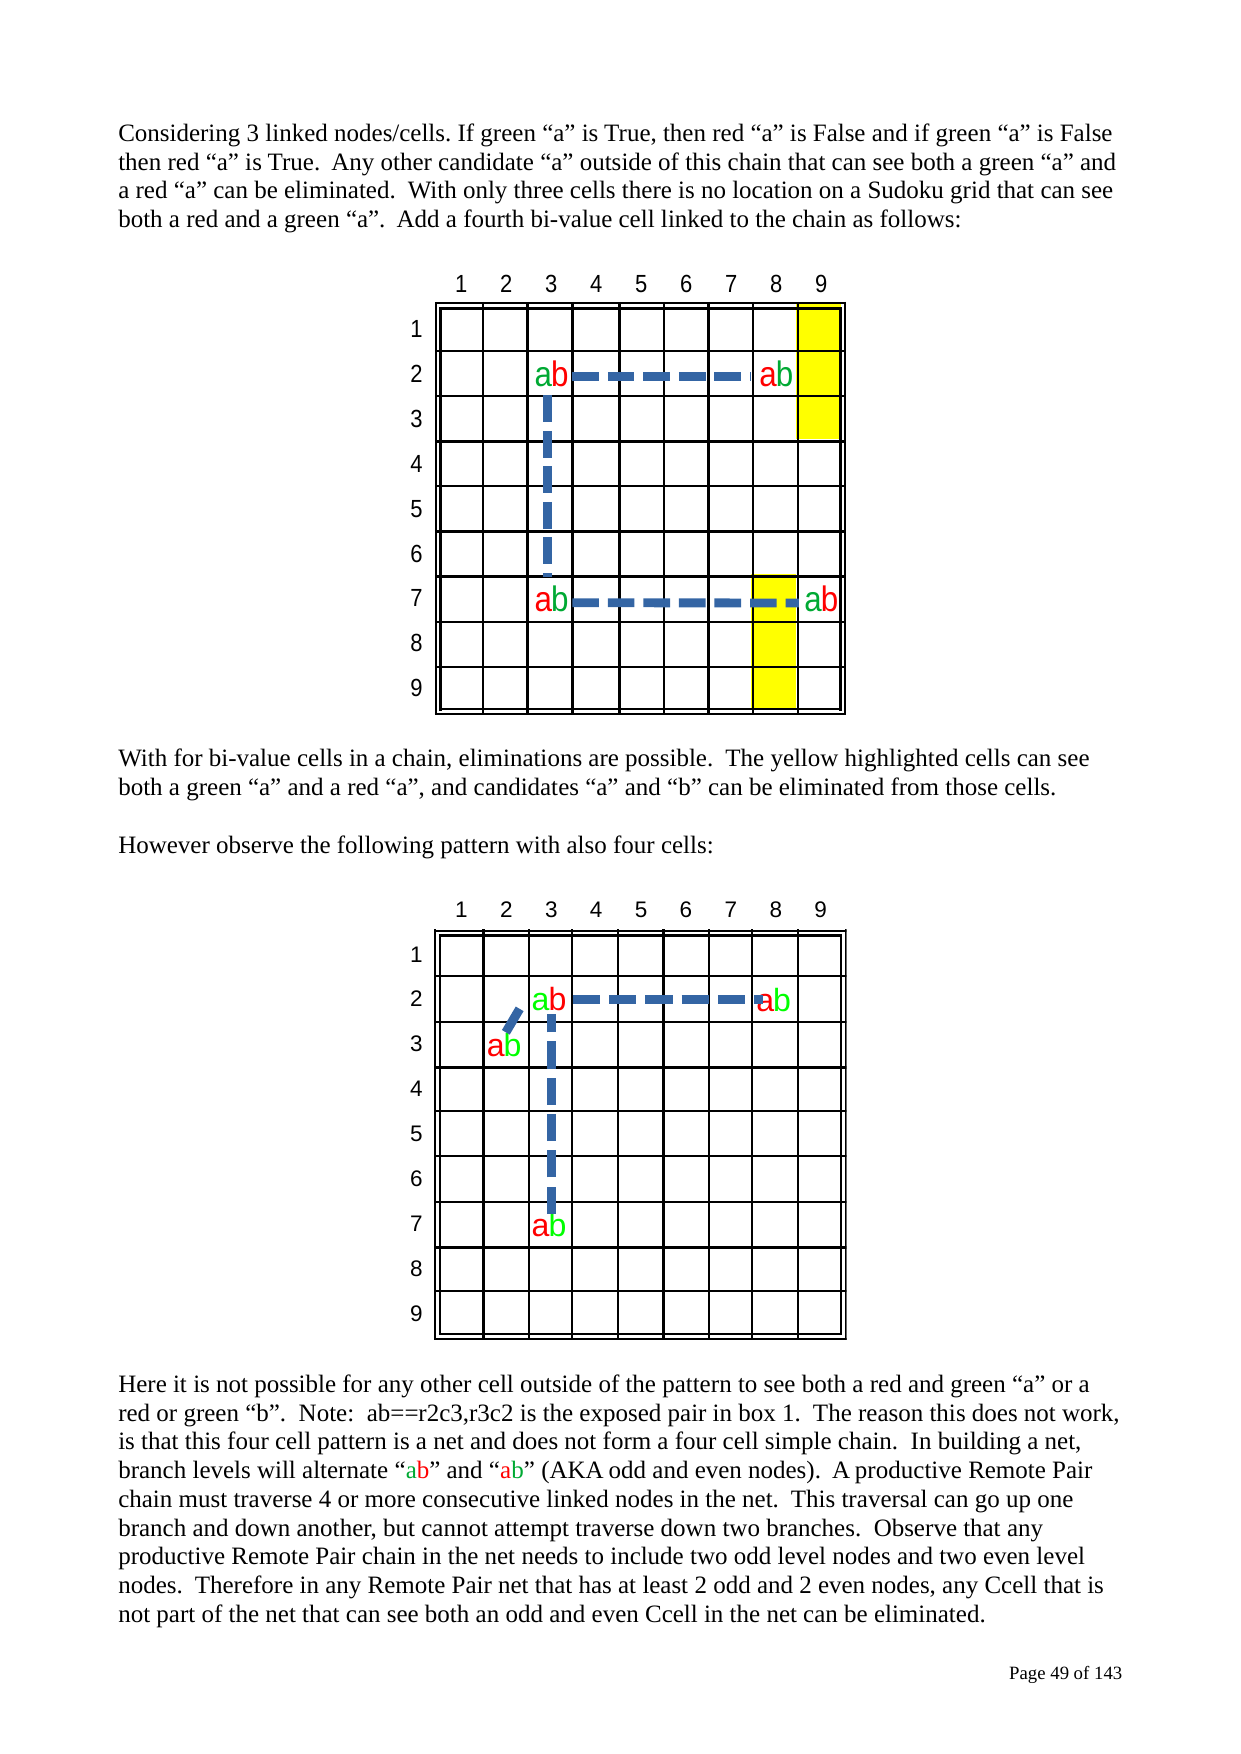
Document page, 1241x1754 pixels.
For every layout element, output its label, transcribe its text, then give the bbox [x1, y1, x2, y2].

text With for bi-value cells in a chain, eliminations are possible. The yellow highlighted cells can see both a green “a” and a red “a”, and candidates “a” and “b” can be eliminated from those cells. [118, 743, 1122, 801]
text Here it is not possible for any other cell outside of the pattern to see both a red and green “a” or a red or green “b”. Note: ab==r2c3,r3c2 is the exposed pair in box 1. The reason this does not work, is that this four cell pattern is a net and does not form a four cell simple chain. In building a net, branch levels will alternate “ab” and “ab” (AKA odd and even nodes). A productive Remote Pair chain must traverse 4 or more consecutive linked nodes in the net. This traversal can go up one branch and down another, but cannot attempt traverse down two branches. Observe that any productive Remote Pair chain in the net needs to include two odd level nodes and two even level nodes. Therefore in any Remote Pair net that has at least 2 odd and 2 even nodes, any Ccell that is not part of the net that can see both an odd and even Ccell in the net can be eliminated. [118, 1369, 1122, 1628]
text However observe the following pattern with also four cells: [118, 830, 1122, 858]
text Considering 3 linked nodes/cells. If green “a” is True, then red “a” is False and if green “a” is False then red “a” is True. Any other candidate “a” outside of this chain that can see both a green “a” and a red “a” can be eliminated. With only three cells there is no location on a Sudoku grid that can see both a red and a green “a”. Add a fourth bi-value cell linked to the chain as follows: [118, 118, 1122, 233]
